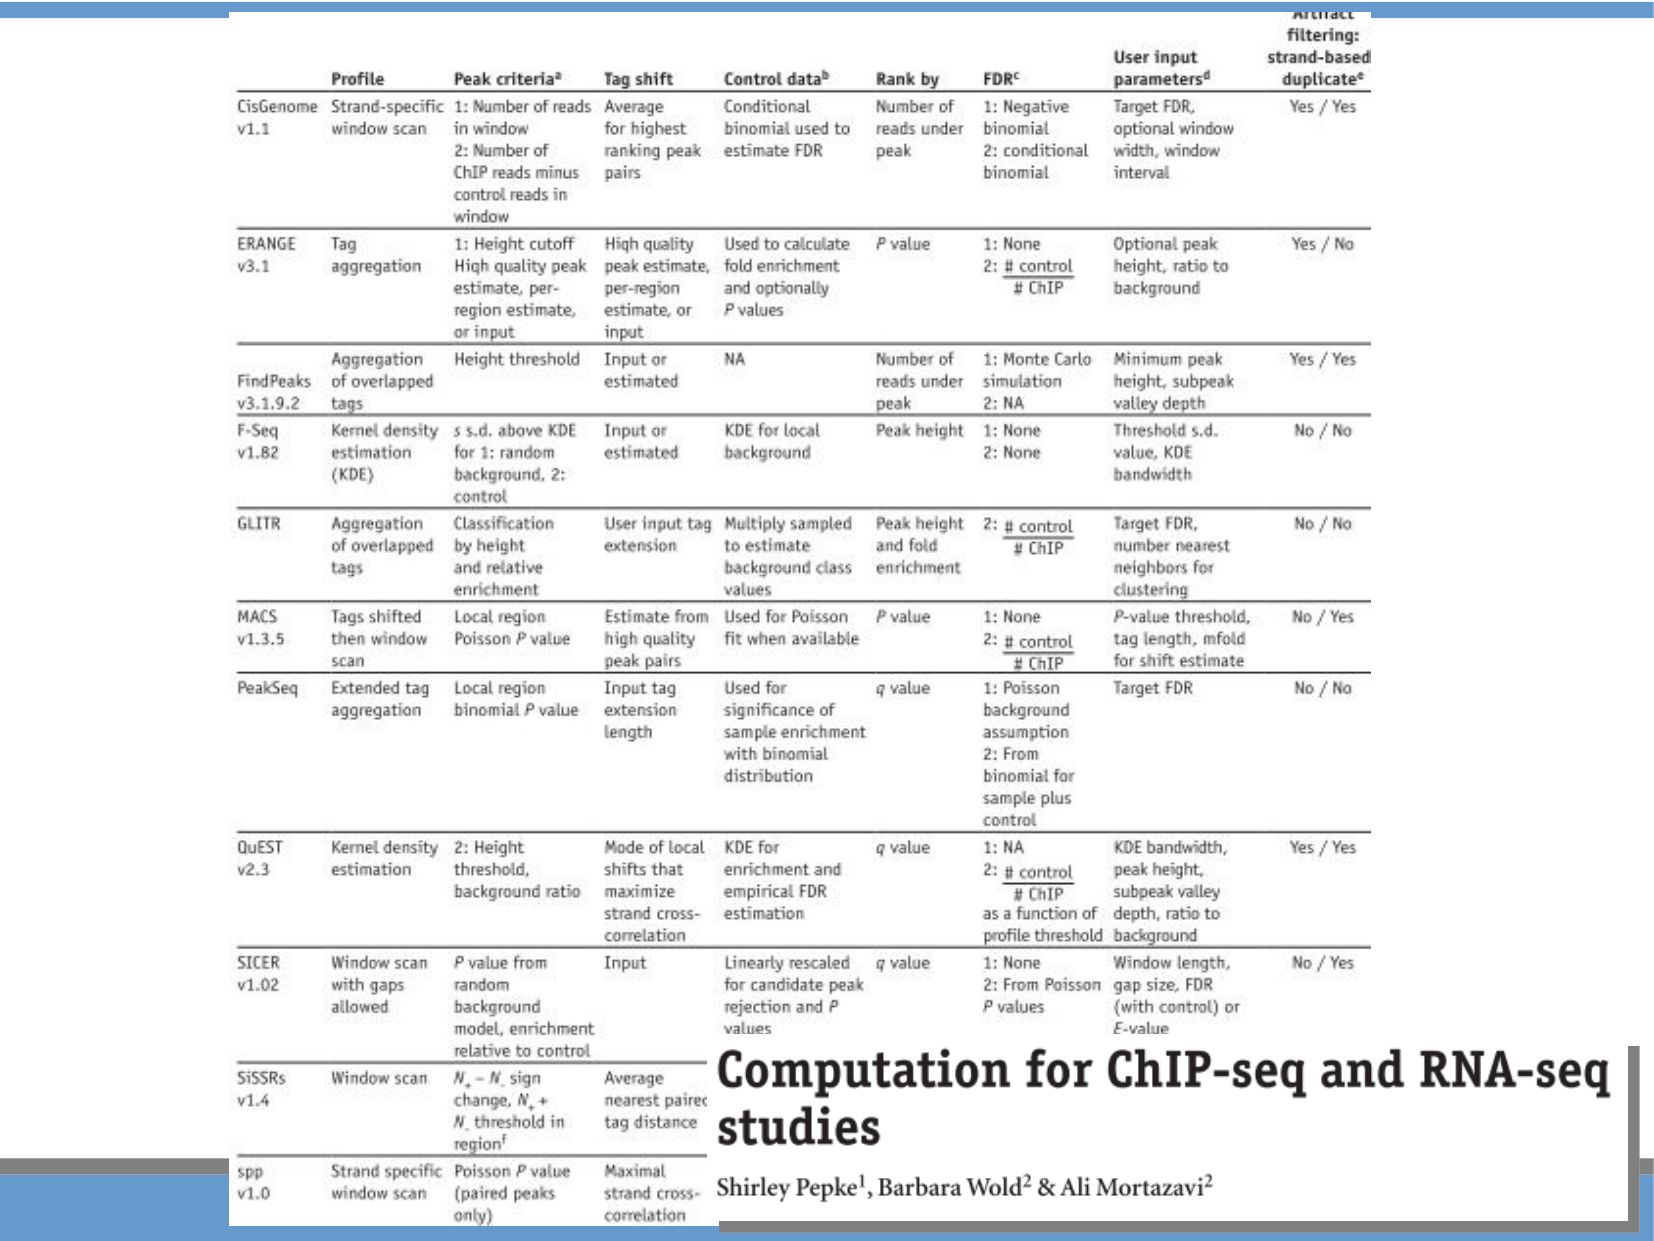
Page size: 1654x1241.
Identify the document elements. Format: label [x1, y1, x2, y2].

picture [229, 12, 1628, 1226]
